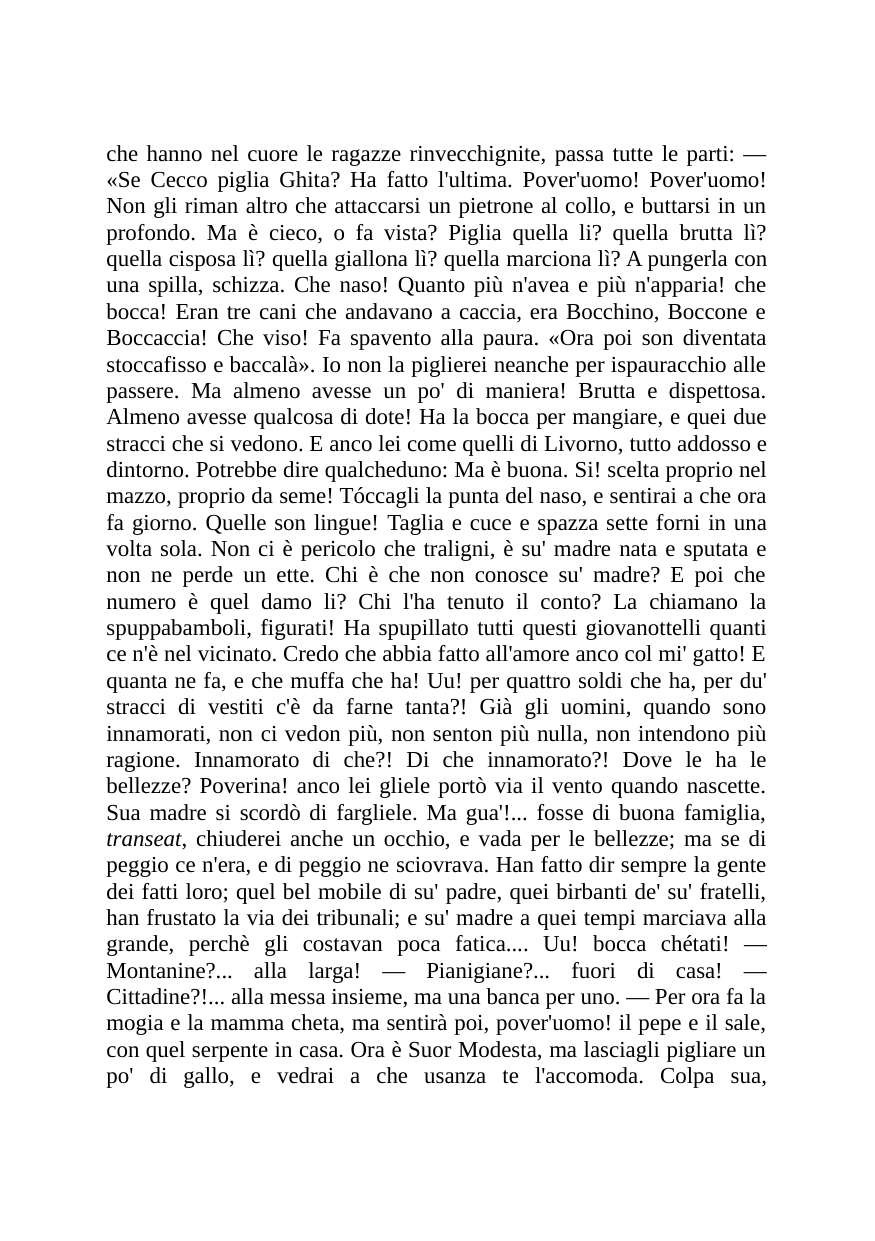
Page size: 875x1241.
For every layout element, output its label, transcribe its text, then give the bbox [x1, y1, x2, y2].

text che hanno nel cuore le ragazze rinvecchignite, passa tutte le parti: — «Se Cecco piglia Ghita? Ha fatto l'ultima. Pover'uomo! Pover'uomo! Non gli riman altro che attaccarsi un pietrone al collo, e buttarsi in un profondo. Ma è cieco, o fa vista? Piglia quella li? quella brutta lì? quella cisposa lì? quella giallona lì? quella marciona lì? A pungerla con una spilla, schizza. Che naso! Quanto più n'avea e più n'apparia! che bocca! Eran tre cani che andavano a caccia, era Bocchino, Boccone e Boccaccia! Che viso! Fa spavento alla paura. «Ora poi son diventata stoccafisso e baccalà». Io non la piglierei neanche per ispauracchio alle passere. Ma almeno avesse un po' di maniera! Brutta e dispettosa. Almeno avesse qualcosa di dote! Ha la bocca per mangiare, e quei due stracci che si vedono. E anco lei come quelli di Livorno, tutto addosso e dintorno. Potrebbe dire qualcheduno: Ma è buona. Si! scelta proprio nel mazzo, proprio da seme! Tóccagli la punta del naso, e sentirai a che ora fa giorno. Quelle son lingue! Taglia e cuce e spazza sette forni in una volta sola. Non ci è pericolo che traligni, è su' madre nata e sputata e non ne perde un ette. Chi è che non conosce su' madre? E poi che numero è quel damo li? Chi l'ha tenuto il conto? La chiamano la spuppabamboli, figurati! Ha spupillato tutti questi giovanottelli quanti ce n'è nel vicinato. Credo che abbia fatto all'amore anco col mi' gatto! E quanta ne fa, e che muffa che ha! Uu! per quattro soldi che ha, per du' stracci di vestiti c'è da farne tanta?! Già gli uomini, quando sono innamorati, non ci vedon più, non senton più nulla, non intendono più ragione. Innamorato di che?! Di che innamorato?! Dove le ha le bellezze? Poverina! anco lei gliele portò via il vento quando nascette. Sua madre si scordò di fargliele. Ma gua'!... fosse di buona famiglia, transeat, chiuderei anche un occhio, e vada per le bellezze; ma se di peggio ce n'era, e di peggio ne sciovrava. Han fatto dir sempre la gente dei fatti loro; quel bel mobile di su' padre, quei birbanti de' su' fratelli, han frustato la via dei tribunali; e su' madre a quei tempi marciava alla grande, perchè gli costavan poca fatica.... Uu! bocca chétati! — Montanine?... alla larga! — Pianigiane?... fuori di casa! — Cittadine?!... alla messa insieme, ma una banca per uno. — Per ora fa la mogia e la mamma cheta, ma sentirà poi, pover'uomo! il pepe e il sale, con quel serpente in casa. Ora è Suor Modesta, ma lasciagli pigliare un po' di gallo, e vedrai a che usanza te l'accomoda. Colpa sua, [106, 140, 768, 1088]
